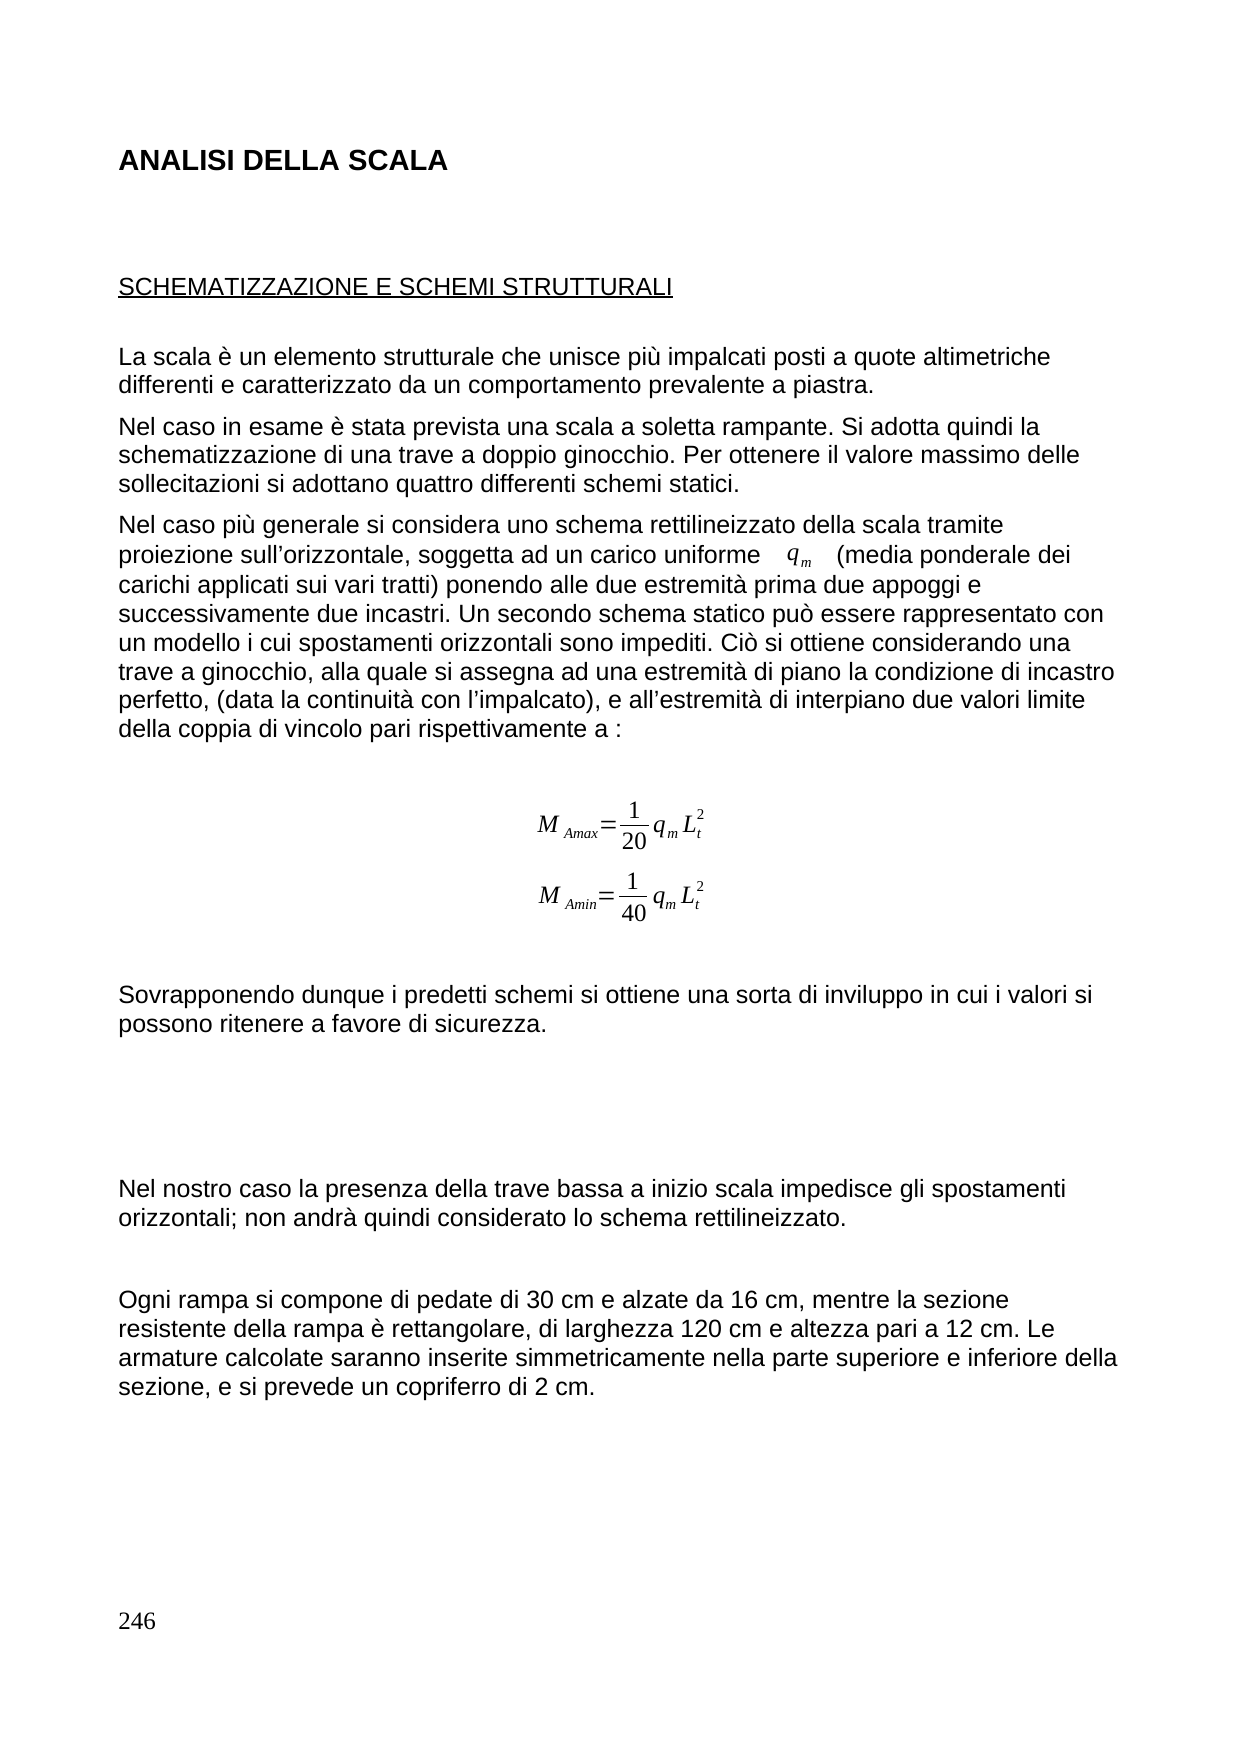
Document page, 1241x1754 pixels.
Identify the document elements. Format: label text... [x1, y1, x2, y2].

text Ogni rampa si compone di pedate di 30 cm e alzate da 16 cm, mentre la sezione resistente della rampa è rettangolare, di larghezza 120 cm e altezza pari a 12 cm. Le armature calcolate saranno inserite simmetricamente nella parte superiore e inferiore della sezione, e si prevede un copriferro di 2 cm. [118, 1286, 1122, 1401]
text Nel caso in esame è stata prevista una scala a soletta rampante. Si adotta quindi la schematizzazione di una trave a doppio ginocchio. Per ottenere il valore massimo delle sollecitazioni si adottano quattro differenti schemi statici. [118, 411, 1122, 498]
subtitle SCHEMATIZZAZIONE E SCHEMI STRUTTURALI [118, 272, 1122, 300]
text Nel nostro caso la presenza della trave bassa a inizio scala impedisce gli spostamenti orizzontali; non andrà quindi considerato lo schema rettilineizzato. [118, 1174, 1122, 1232]
subtitle ANALISI DELLA SCALA [118, 143, 1122, 177]
text Sovrapponendo dunque i predetti schemi si ottiene una sorta di inviluppo in cui i valori si possono ritenere a favore di sicurezza. [118, 981, 1122, 1038]
text Nel caso più generale si considera uno schema rettilineizzato della scala tramite proiezione sull’orizzontale, soggetta ad un carico uniforme (media ponderale dei carichi applicati sui vari tratti) ponendo alle due estremità prima due appoggi e successivamente due incastri. Un secondo schema statico può essere rappresentato con un modello i cui spostamenti orizzontali sono impediti. Ciò si ottiene considerando una trave a ginocchio, alla quale si assegna ad una estremità di piano la condizione di incastro perfetto, (data la continuità con l’impalcato), e all’estremità di interpiano due valori limite della coppia di vincolo pari rispettivamente a : [118, 510, 1122, 743]
text La scala è un elemento strutturale che unisce più impalcati posti a quote altimetriche differenti e caratterizzato da un comportamento prevalente a piastra. [118, 341, 1122, 399]
